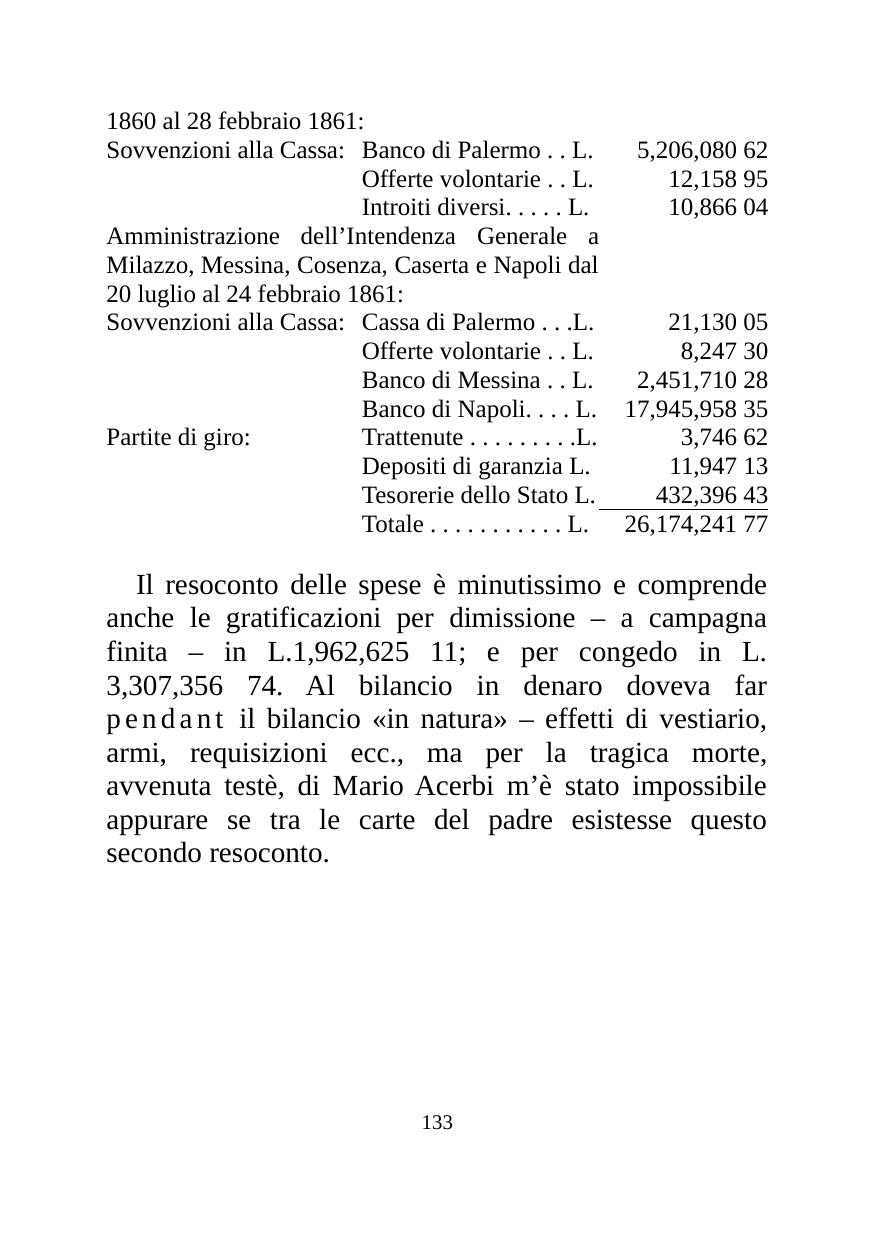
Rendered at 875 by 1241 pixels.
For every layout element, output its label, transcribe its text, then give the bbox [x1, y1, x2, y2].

table_cell [599, 221, 768, 307]
table_cell [106, 164, 362, 192]
table_cell Banco di Napoli. . . . L. [362, 394, 599, 422]
table_cell 21,130 05 [599, 308, 768, 336]
table_cell Partite di giro: [106, 423, 362, 451]
table_cell Trattenute . . . . . . . . .L. [362, 423, 599, 451]
table_cell 5,206,080 62 [599, 135, 768, 164]
table_cell 12,158 95 [599, 164, 768, 192]
table_cell Offerte volontarie . . L. [362, 336, 599, 365]
table_cell Cassa di Palermo . . .L. [362, 308, 599, 336]
table_cell Tesorerie dello Stato L. [362, 480, 599, 509]
table_cell 3,746 62 [599, 423, 768, 451]
table_cell 2,451,710 28 [599, 365, 768, 394]
table_cell [106, 480, 362, 509]
table_cell [599, 106, 768, 135]
table_cell [106, 509, 362, 538]
table_cell Totale . . . . . . . . . . . L. [362, 509, 599, 538]
table_cell Banco di Messina . . L. [362, 365, 599, 394]
table_cell [106, 336, 362, 365]
table_cell Sovvenzioni alla Cassa: [106, 135, 362, 164]
table_cell 11,947 13 [599, 451, 768, 480]
table_cell Sovvenzioni alla Cassa: [106, 308, 362, 336]
table_cell Depositi di garanzia L. [362, 451, 599, 480]
table_cell [106, 193, 362, 221]
table_cell [106, 394, 362, 422]
table_cell [106, 451, 362, 480]
table_cell Amministrazione dell’Intendenza Generale a Milazzo, Messina, Cosenza, Caserta e Napoli dal 20 luglio al 24 febbraio 1861: [106, 221, 599, 307]
table_cell [106, 365, 362, 394]
table_cell 432,396 43 [599, 480, 768, 509]
table_cell Offerte volontarie . . L. [362, 164, 599, 192]
table_cell 17,945,958 35 [599, 394, 768, 422]
table_cell Introiti diversi. . . . . L. [362, 193, 599, 221]
table_cell 10,866 04 [599, 193, 768, 221]
table_cell Banco di Palermo . . L. [362, 135, 599, 164]
table_cell 26,174,241 77 [599, 510, 768, 538]
text Il resoconto delle spese è minutissimo e comprende anche le gratificazioni per dimissione – a campagna finita – in L.1,962,625 11; e per congedo in L. 3,307,356 74. Al bilancio in denaro doveva far pendant il bilancio «in natura» – effetti di vestiario, armi, requisizioni ecc., ma per la tragica morte, avvenuta testè, di Mario Acerbi m’è stato impossibile appurare se tra le carte del padre esistesse questo secondo resoconto. [106, 567, 768, 869]
table_cell 8,247 30 [599, 336, 768, 365]
table_cell 1860 al 28 febbraio 1861: [106, 106, 599, 135]
